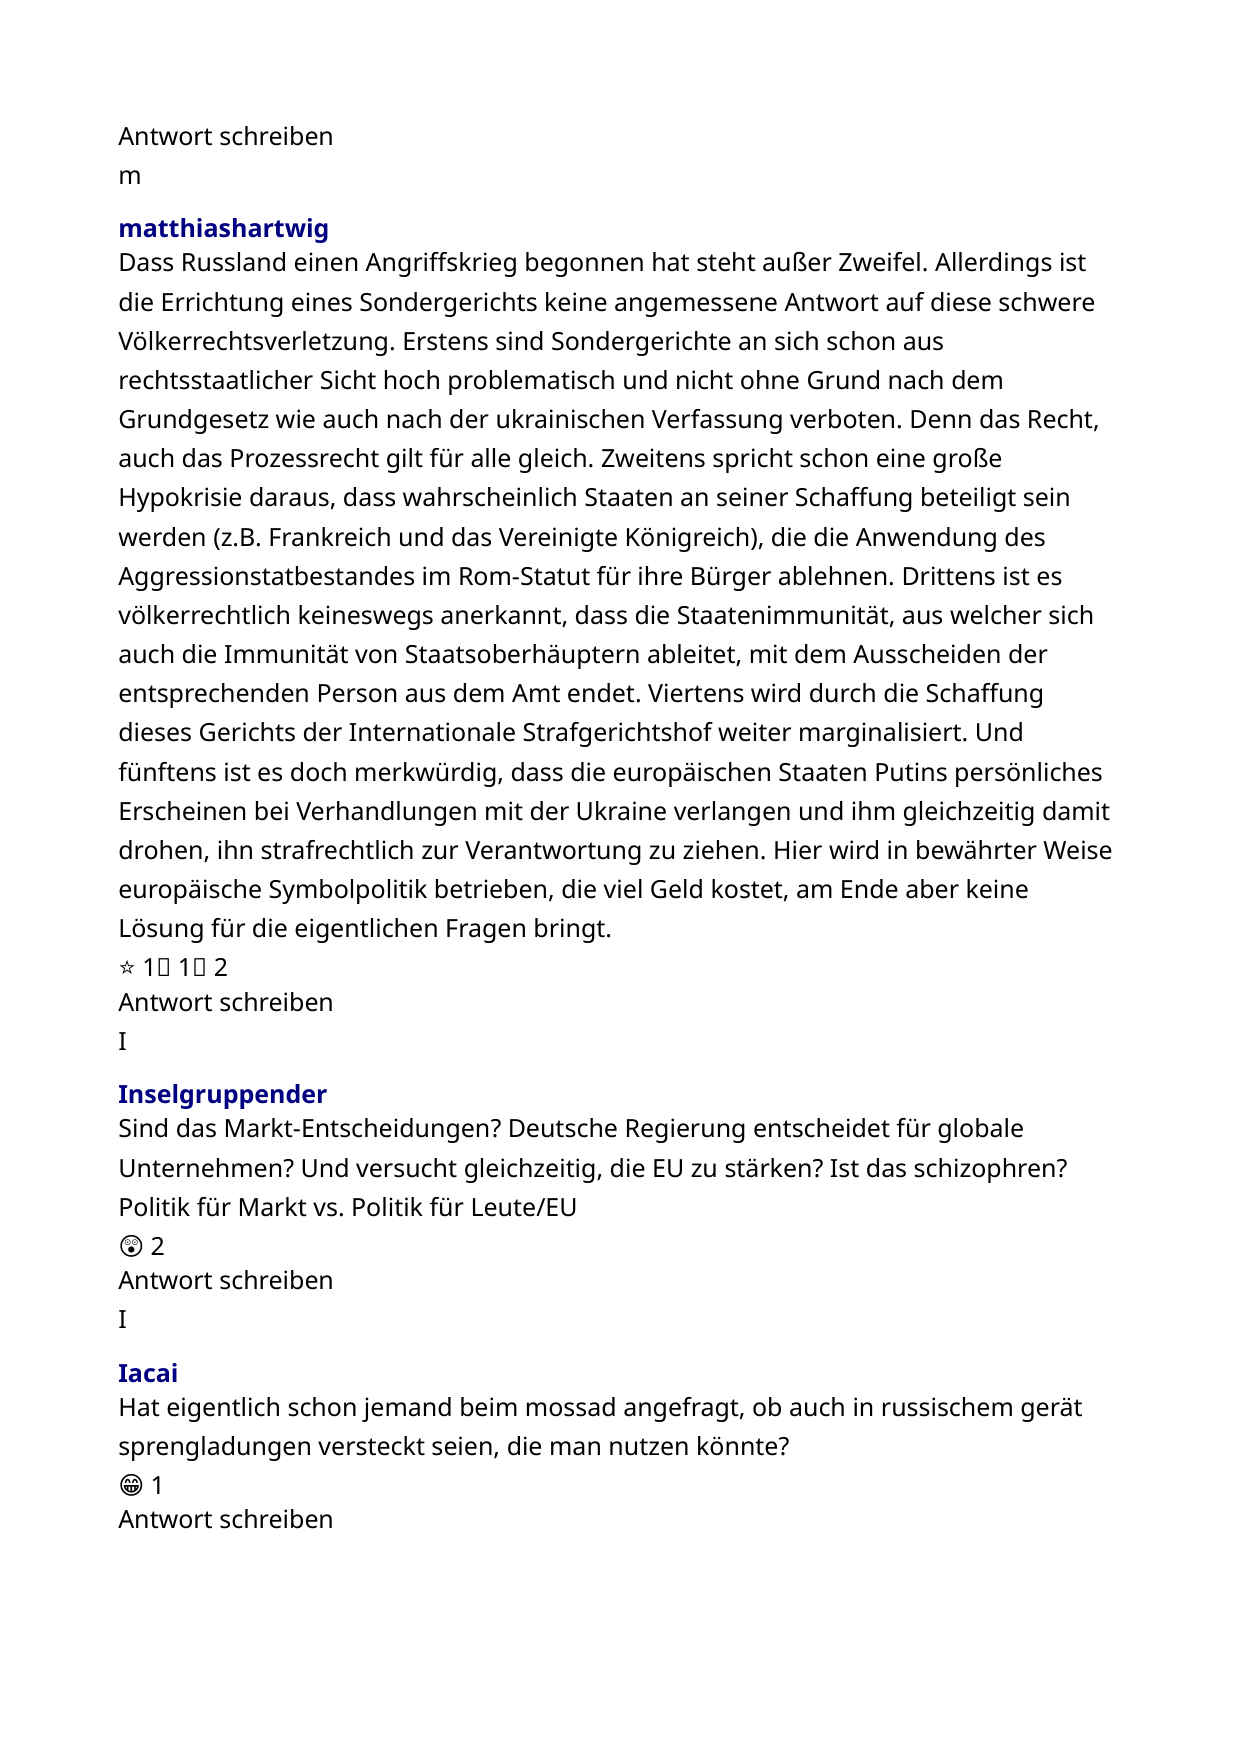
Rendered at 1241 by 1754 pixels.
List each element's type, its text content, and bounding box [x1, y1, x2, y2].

text Dass Russland einen Angriffskrieg begonnen hat steht außer Zweifel. Allerdings ist die Errichtung eines Sondergerichts keine angemessene Antwort auf diese schwere Völkerrechtsverletzung. Erstens sind Sondergerichte an sich schon aus rechtsstaatlicher Sicht hoch problematisch und nicht ohne Grund nach dem Grundgesetz wie auch nach der ukrainischen Verfassung verboten. Denn das Recht, auch das Prozessrecht gilt für alle gleich. Zweitens spricht schon eine große Hypokrisie daraus, dass wahrscheinlich Staaten an seiner Schaffung beteiligt sein werden (z.B. Frankreich und das Vereinigte Königreich), die die Anwendung des Aggressionstatbestandes im Rom-Statut für ihre Bürger ablehnen. Drittens ist es völkerrechtlich keineswegs anerkannt, dass die Staatenimmunität, aus welcher sich auch die Immunität von Staatsoberhäuptern ableitet, mit dem Ausscheiden der entsprechenden Person aus dem Amt endet. Viertens wird durch die Schaffung dieses Gerichts der Internationale Strafgerichtshof weiter marginalisiert. Und fünftens ist es doch merkwürdig, dass die europäischen Staaten Putins persönliches Erscheinen bei Verhandlungen mit der Ukraine verlangen und ihm gleichzeitig damit drohen, ihn strafrechtlich zur Verantwortung zu ziehen. Hier wird in bewährter Weise europäische Symbolpolitik betrieben, die viel Geld kostet, am Ende aber keine Lösung für die eigentlichen Fragen bringt. [118, 245, 1122, 945]
subtitle matthiashartwig [118, 211, 1122, 245]
text m [118, 157, 1122, 191]
text ⭐️ 1🙁 1🤨 2 [118, 950, 1122, 984]
text I [118, 1302, 1122, 1336]
text Antwort schreiben [118, 1263, 1122, 1297]
subtitle Inselgruppender [118, 1077, 1122, 1111]
text Sind das Markt-Entscheidungen? Deutsche Regierung entscheidet für globale Unternehmen? Und versucht gleichzeitig, die EU zu stärken? Ist das schizophren? Politik für Markt vs. Politik für Leute/EU [118, 1111, 1122, 1223]
subtitle Iacai [118, 1356, 1122, 1390]
text Antwort schreiben [118, 1502, 1122, 1536]
text 😲 2 [118, 1229, 1122, 1263]
text 😁 1 [118, 1468, 1122, 1502]
text Antwort schreiben [118, 984, 1122, 1018]
text I [118, 1023, 1122, 1057]
text Antwort schreiben [118, 118, 1122, 152]
text Hat eigentlich schon jemand beim mossad angefragt, ob auch in russischem gerät sprengladungen versteckt seien, die man nutzen könnte? [118, 1390, 1122, 1463]
